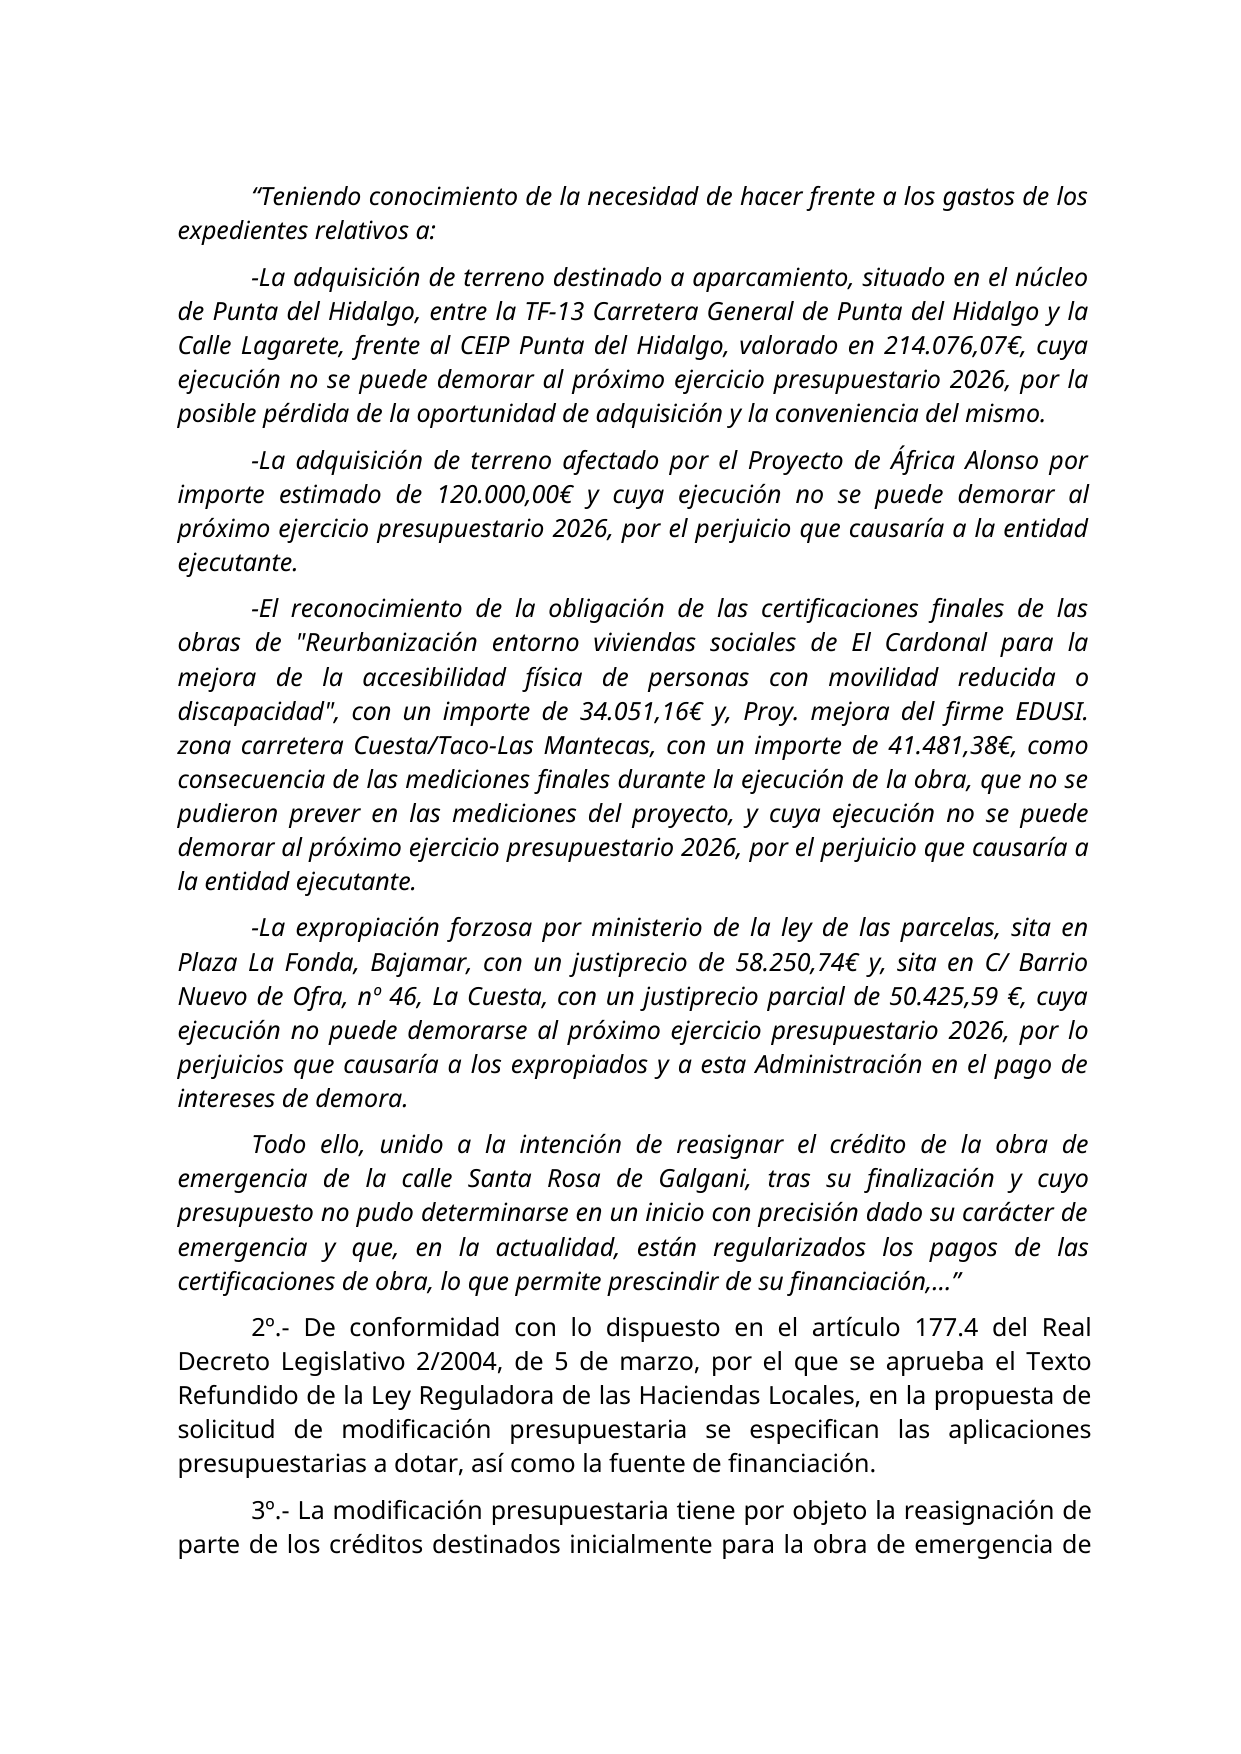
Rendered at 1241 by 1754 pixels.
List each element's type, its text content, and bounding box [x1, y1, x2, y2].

text 2º.- De conformidad con lo dispuesto en el artículo 177.4 del Real Decreto Legislativo 2/2004, de 5 de marzo, por el que se aprueba el Texto Refundido de la Ley Reguladora de las Haciendas Locales, en la propuesta de solicitud de modificación presupuestaria se especifican las aplicaciones presupuestarias a dotar, así como la fuente de financiación. [177, 1310, 1093, 1480]
text 3º.- La modificación presupuestaria tiene por objeto la reasignación de parte de los créditos destinados inicialmente para la obra de emergencia de [177, 1493, 1093, 1561]
text -El reconocimiento de la obligación de las certificaciones finales de las obras de "Reurbanización entorno viviendas sociales de El Cardonal para la mejora de la accesibilidad física de personas con movilidad reducida o discapacidad", con un importe de 34.051,16€ y, Proy. mejora del firme EDUSI. zona carretera Cuesta/Taco-Las Mantecas, con un importe de 41.481,38€, como consecuencia de las mediciones finales durante la ejecución de la obra, que no se pudieron prever en las mediciones del proyecto, y cuya ejecución no se puede demorar al próximo ejercicio presupuestario 2026, por el perjuicio que causaría a la entidad ejecutante. [177, 591, 1093, 898]
text -La adquisición de terreno afectado por el Proyecto de África Alonso por importe estimado de 120.000,00€ y cuya ejecución no se puede demorar al próximo ejercicio presupuestario 2026, por el perjuicio que causaría a la entidad ejecutante. [177, 442, 1093, 578]
text Todo ello, unido a la intención de reasignar el crédito de la obra de emergencia de la calle Santa Rosa de Galgani, tras su finalización y cuyo presupuesto no pudo determinarse en un inicio con precisión dado su carácter de emergencia y que, en la actualidad, están regularizados los pagos de las certificaciones de obra, lo que permite prescindir de su financiación,…” [177, 1127, 1093, 1297]
text “Teniendo conocimiento de la necesidad de hacer frente a los gastos de los expedientes relativos a: [177, 179, 1093, 247]
text -La adquisición de terreno destinado a aparcamiento, situado en el núcleo de Punta del Hidalgo, entre la TF-13 Carretera General de Punta del Hidalgo y la Calle Lagarete, frente al CEIP Punta del Hidalgo, valorado en 214.076,07€, cuya ejecución no se puede demorar al próximo ejercicio presupuestario 2026, por la posible pérdida de la oportunidad de adquisición y la conveniencia del mismo. [177, 259, 1093, 430]
text -La expropiación forzosa por ministerio de la ley de las parcelas, sita en Plaza La Fonda, Bajamar, con un justiprecio de 58.250,74€ y, sita en C/ Barrio Nuevo de Ofra, nº 46, La Cuesta, con un justiprecio parcial de 50.425,59 €, cuya ejecución no puede demorarse al próximo ejercicio presupuestario 2026, por lo perjuicios que causaría a los expropiados y a esta Administración en el pago de intereses de demora. [177, 910, 1093, 1114]
